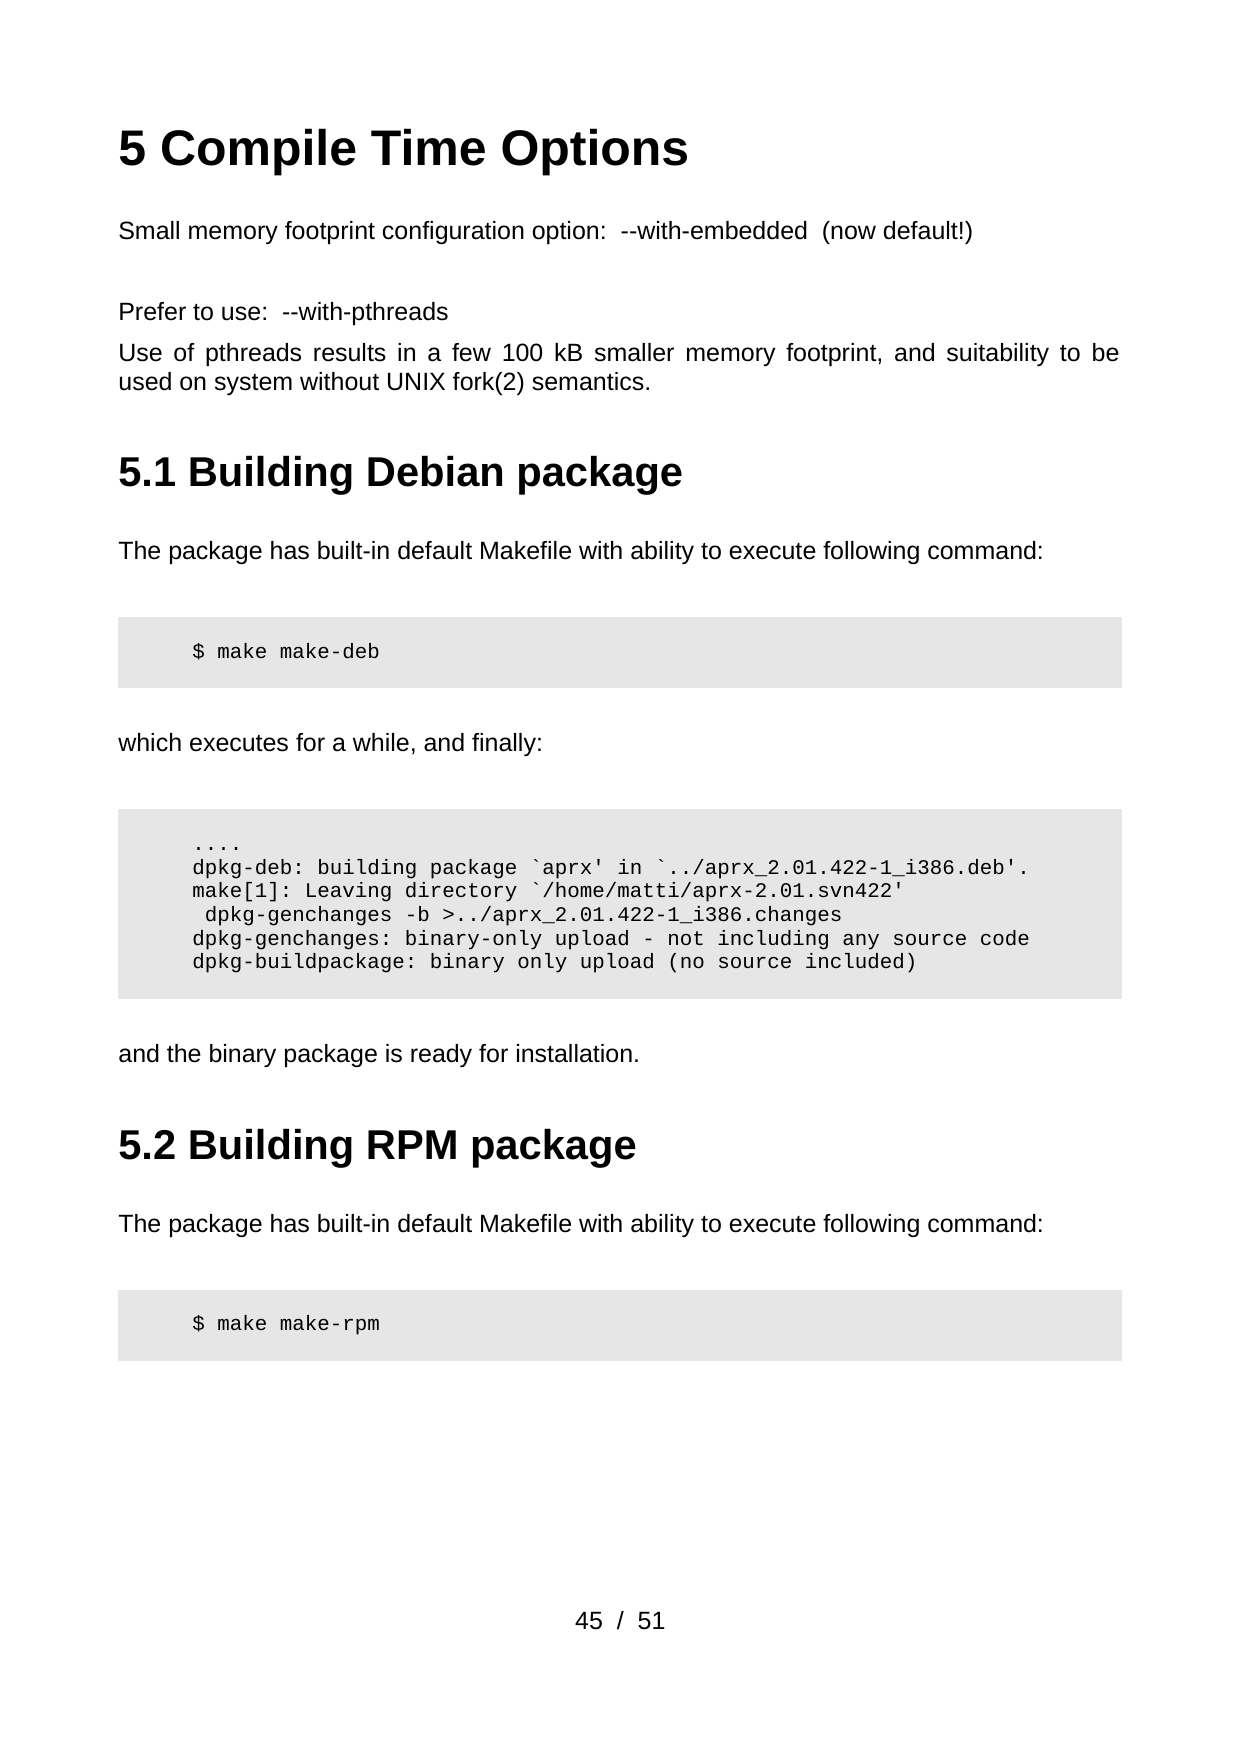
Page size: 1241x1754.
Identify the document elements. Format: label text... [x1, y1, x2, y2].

text Use of pthreads results in a few 100 kB smaller memory footprint, and suitability to be used on system without UNIX fork(2) semantics. [118, 338, 1122, 395]
text dpkg-deb: building package `aprx' in `../aprx_2.01.422-1_i386.deb'. [118, 857, 1122, 880]
text The package has built-in default Makefile with ability to execute following command: [118, 536, 1122, 565]
subtitle Building RPM package [118, 1120, 1122, 1168]
text .... [118, 833, 1122, 857]
text and the binary package is ready for installation. [118, 1039, 1122, 1068]
text make[1]: Leaving directory `/home/matti/aprx-2.01.svn422' [118, 880, 1122, 904]
text dpkg-genchanges: binary-only upload - not including any source code [118, 928, 1122, 951]
text The package has built-in default Makefile with ability to execute following command: [118, 1209, 1122, 1237]
text Prefer to use: --with-pthreads [118, 297, 1122, 326]
text dpkg-buildpackage: binary only upload (no source included) [118, 951, 1122, 975]
subtitle Compile Time Options [118, 118, 1122, 176]
text dpkg-genchanges -b >../aprx_2.01.422-1_i386.changes [118, 904, 1122, 928]
text Small memory footprint configuration option: --with-embedded (now default!) [118, 216, 1122, 245]
text which executes for a while, and finally: [118, 728, 1122, 757]
text $ make make-rpm [118, 1313, 1122, 1337]
text $ make make-deb [118, 641, 1122, 664]
subtitle Building Debian package [118, 447, 1122, 495]
